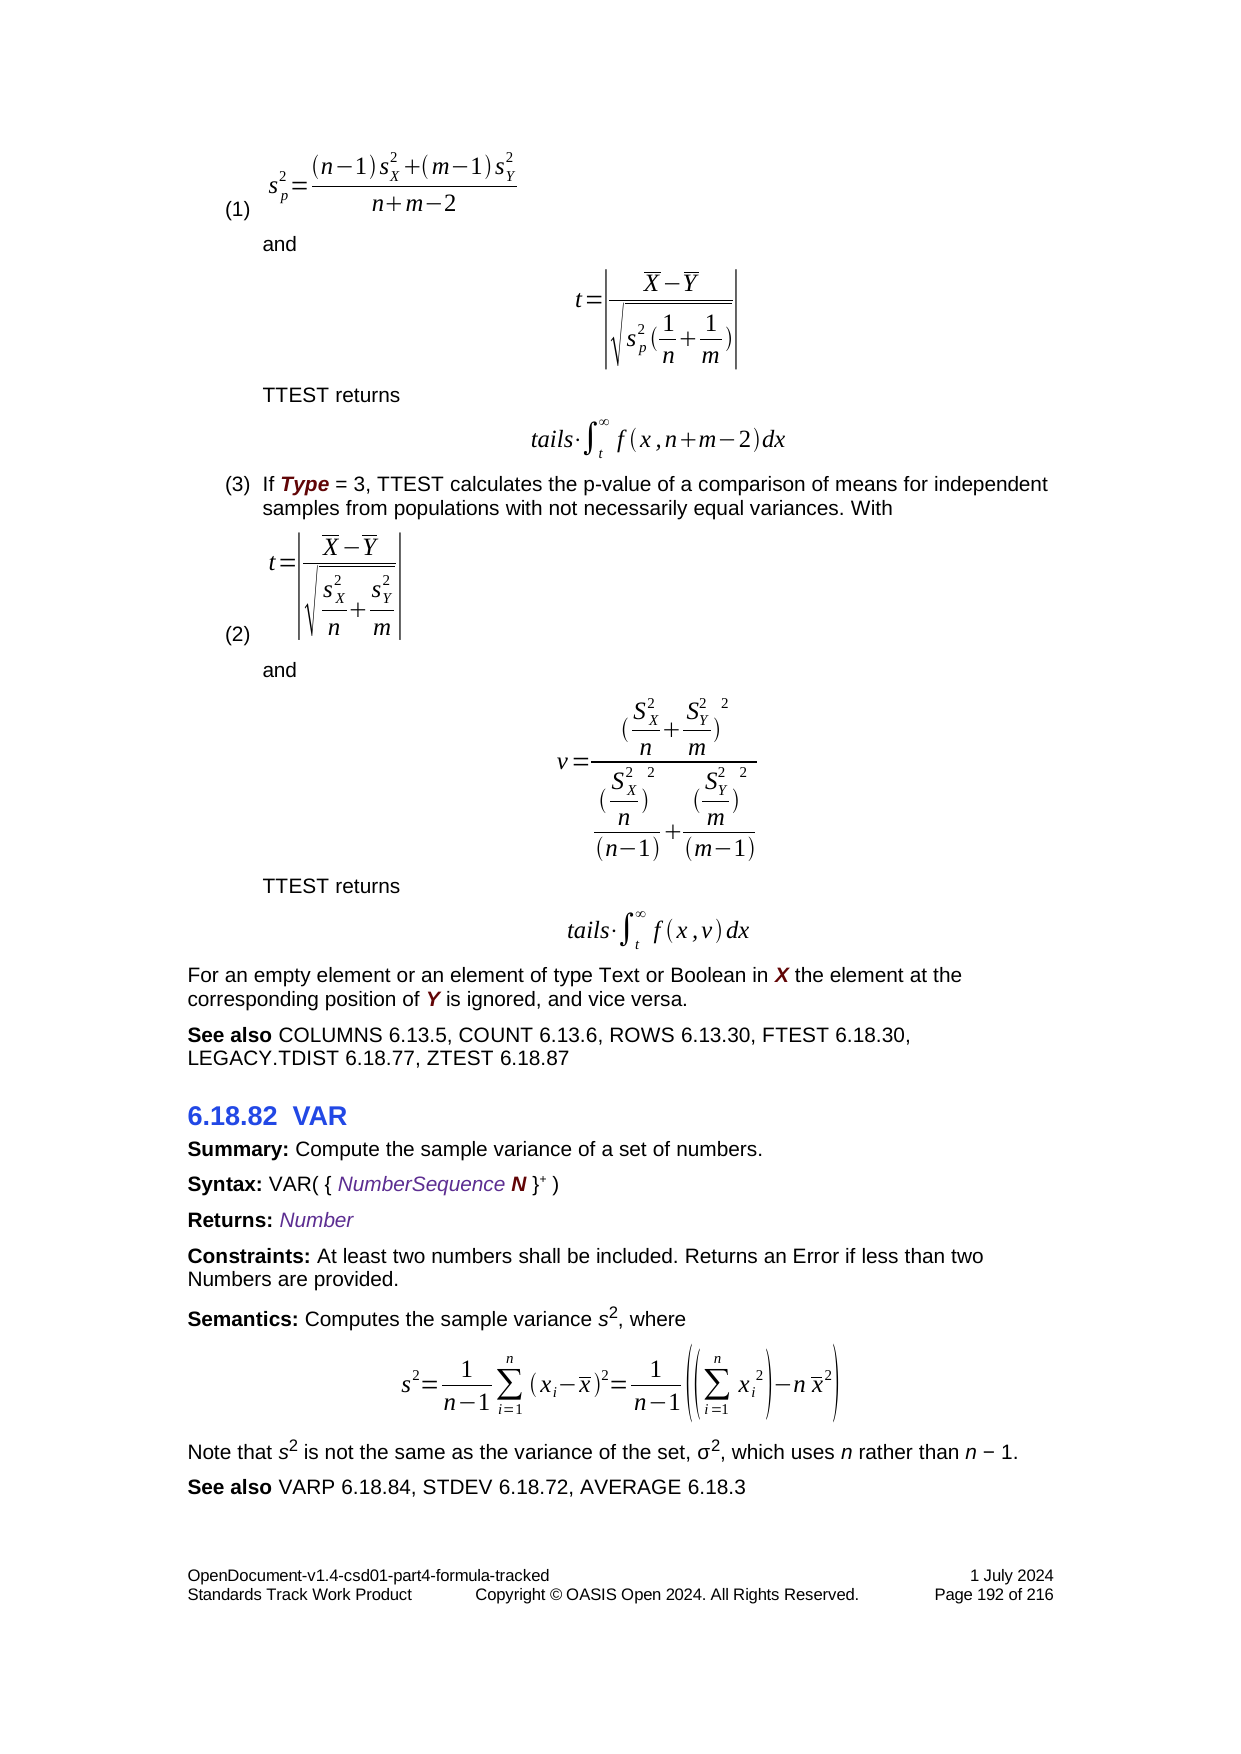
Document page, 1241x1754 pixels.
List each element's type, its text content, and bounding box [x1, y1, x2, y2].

text Constraints: At least two numbers shall be included. Returns an Error if less than two Numbers are provided. [187, 1244, 1053, 1291]
text Semantics: Computes the sample variance s2, where [187, 1303, 1053, 1331]
list If Type = 3, TTEST calculates the p-value of a comparison of means for independent samples from populations with not necessarily equal variances. With [225, 473, 1053, 520]
text Summary: Compute the sample variance of a set of numbers. [187, 1137, 1053, 1161]
list TTEST returns [225, 875, 1053, 898]
subtitle VAR [187, 1101, 1053, 1131]
text See also VARP 6.18.84, STDEV 6.18.72, AVERAGE 6.18.3 [187, 1476, 1053, 1499]
text Syntax: VAR( { NumberSequence N }+ ) [187, 1173, 1053, 1196]
text Note that s2 is not the same as the variance of the set, σ2, which uses n rather than n − 1. [187, 1436, 1053, 1464]
text Returns: Number [187, 1208, 1053, 1232]
text See also COLUMNS 6.13.5, COUNT 6.13.6, ROWS 6.13.30, FTEST 6.18.30, LEGACY.TDIST 6.18.77, ZTEST 6.18.87 [187, 1023, 1053, 1070]
list TTEST returns [225, 383, 1053, 407]
list and [225, 233, 1053, 256]
list and [225, 658, 1053, 682]
text For an empty element or an element of type Text or Boolean in X the element at the corresponding position of Y is ignored, and vice versa. [187, 964, 1053, 1011]
